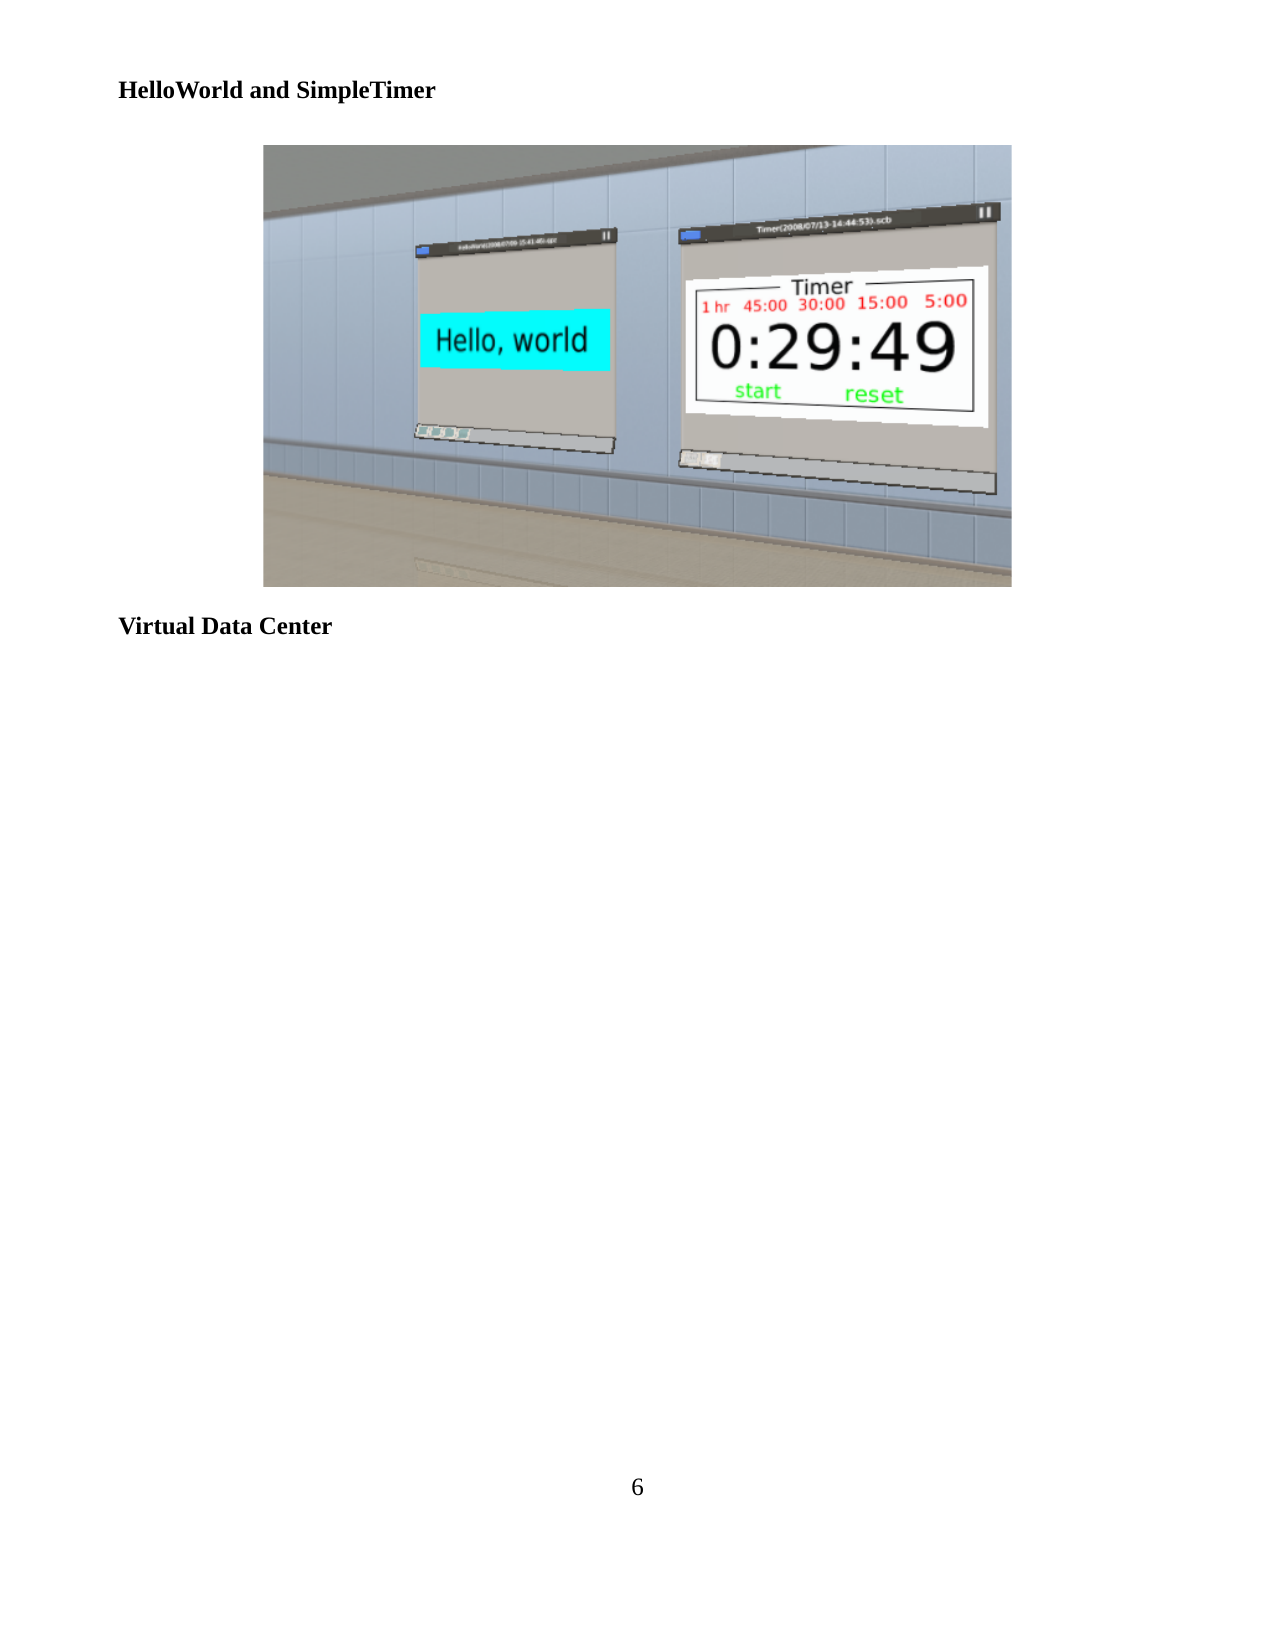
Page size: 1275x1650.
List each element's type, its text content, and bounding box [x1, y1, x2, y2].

text HelloWorld and SimpleTimer [118, 75, 1157, 104]
text Virtual Data Center [118, 611, 1157, 640]
